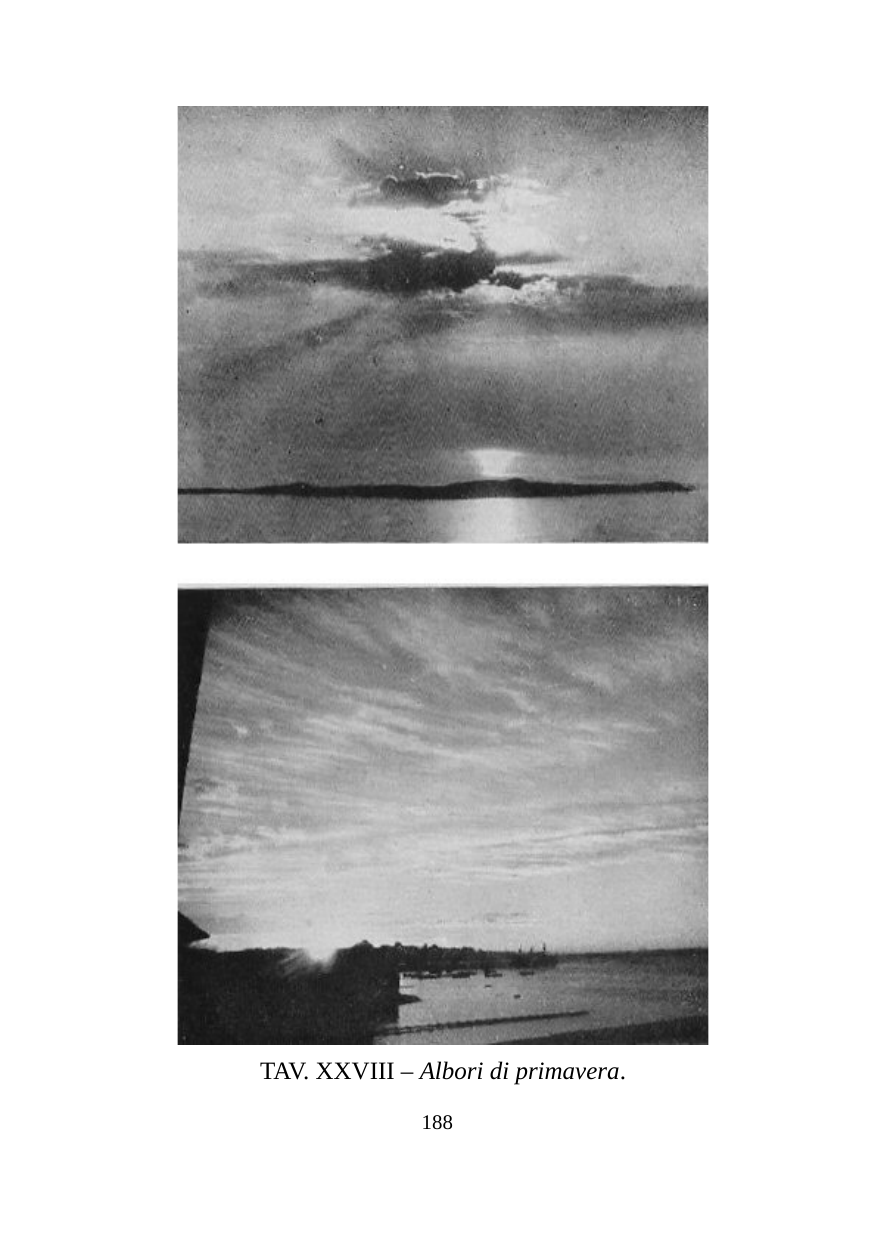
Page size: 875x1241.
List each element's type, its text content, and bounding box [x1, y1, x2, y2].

text TAV. XXVIII – Albori di primavera. [118, 1045, 768, 1080]
picture [177, 106, 709, 1045]
